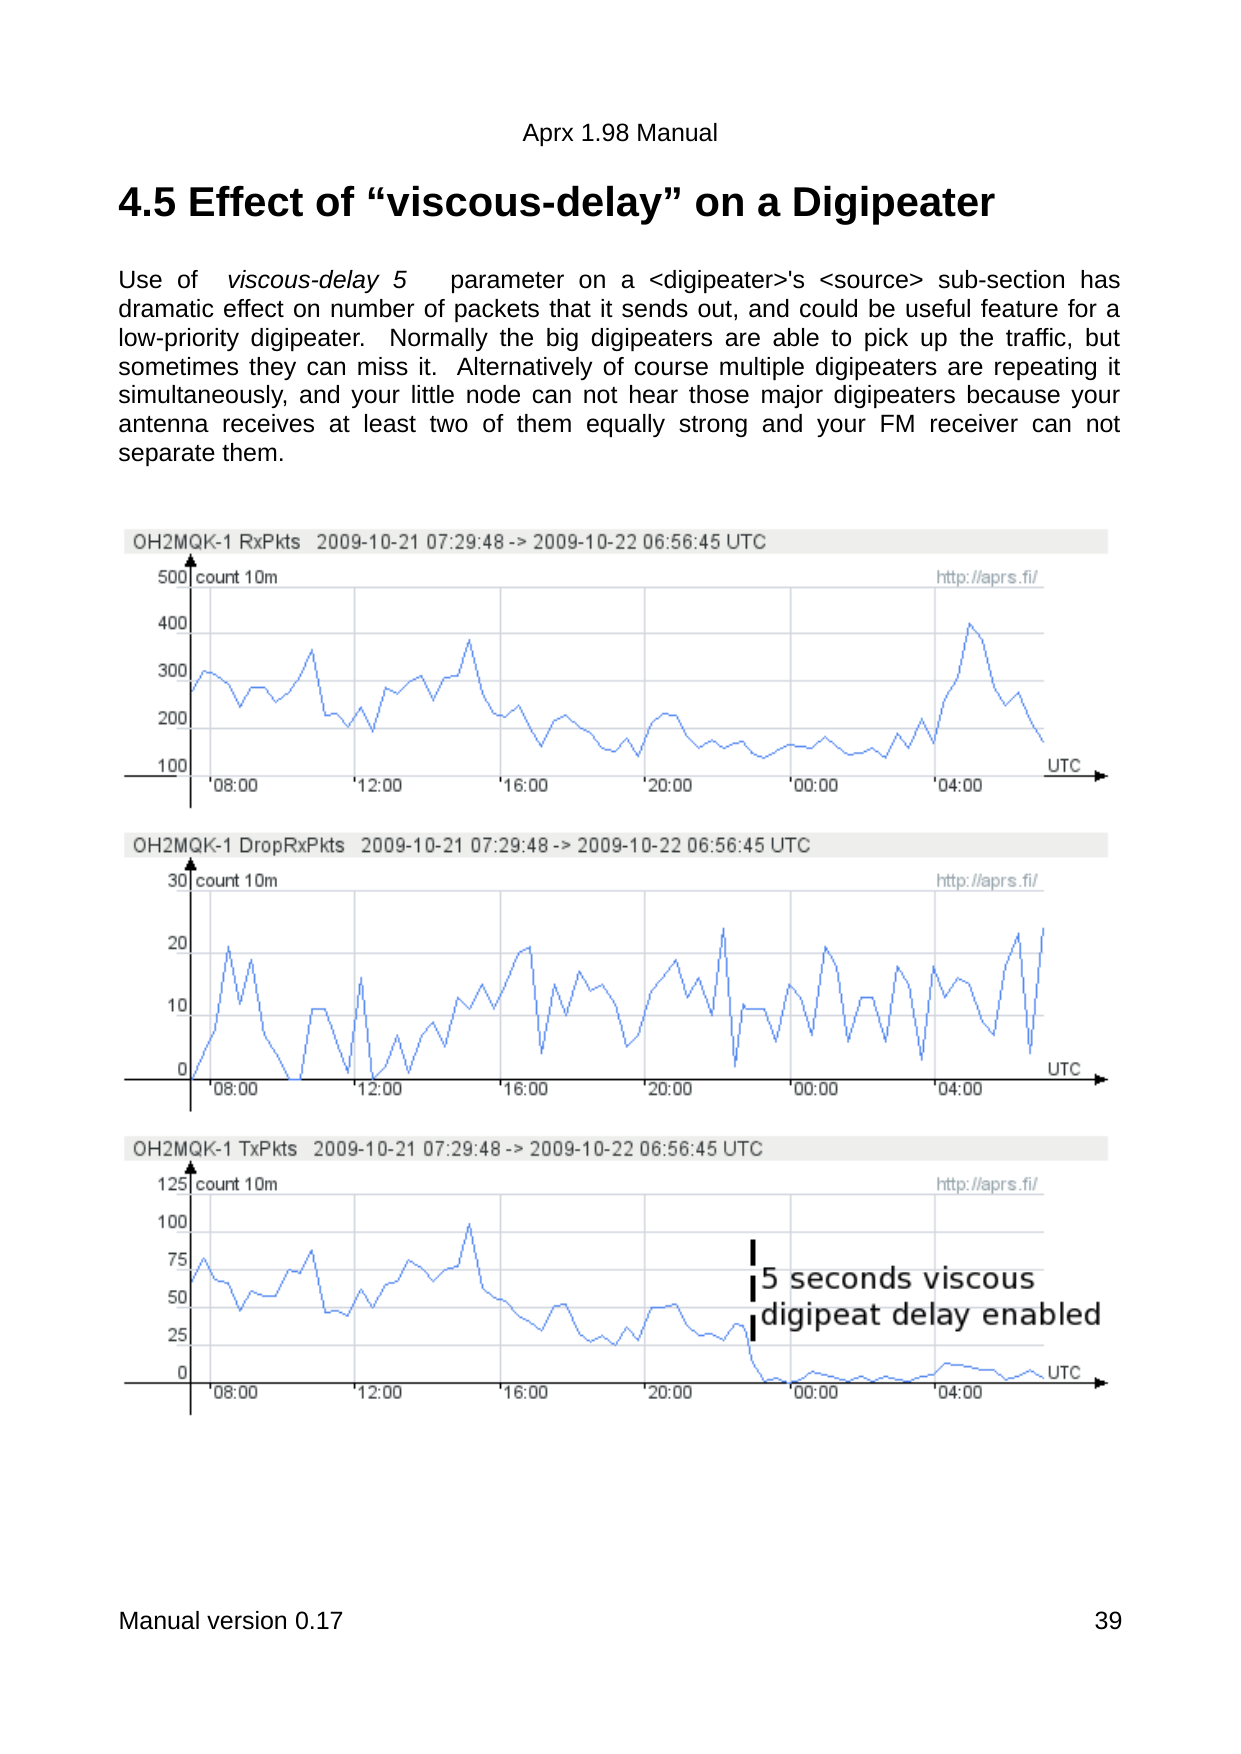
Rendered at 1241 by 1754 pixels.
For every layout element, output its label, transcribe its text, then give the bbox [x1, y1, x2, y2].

text Use of viscous-delay 5 parameter on a <digipeater>'s <source> sub-section has dramatic effect on number of packets that it sends out, and could be useful feature for a low-priority digipeater. Normally the big digipeaters are able to pick up the traffic, but sometimes they can miss it. Alternatively of course multiple digipeaters are repeating it simultaneously, and your little node can not hear those major digipeaters because your antenna receives at least two of them equally strong and your FM receiver can not separate them. [118, 266, 1122, 467]
subtitle Effect of “viscous-delay” on a Digipeater [118, 177, 1122, 225]
picture [118, 519, 1123, 1417]
